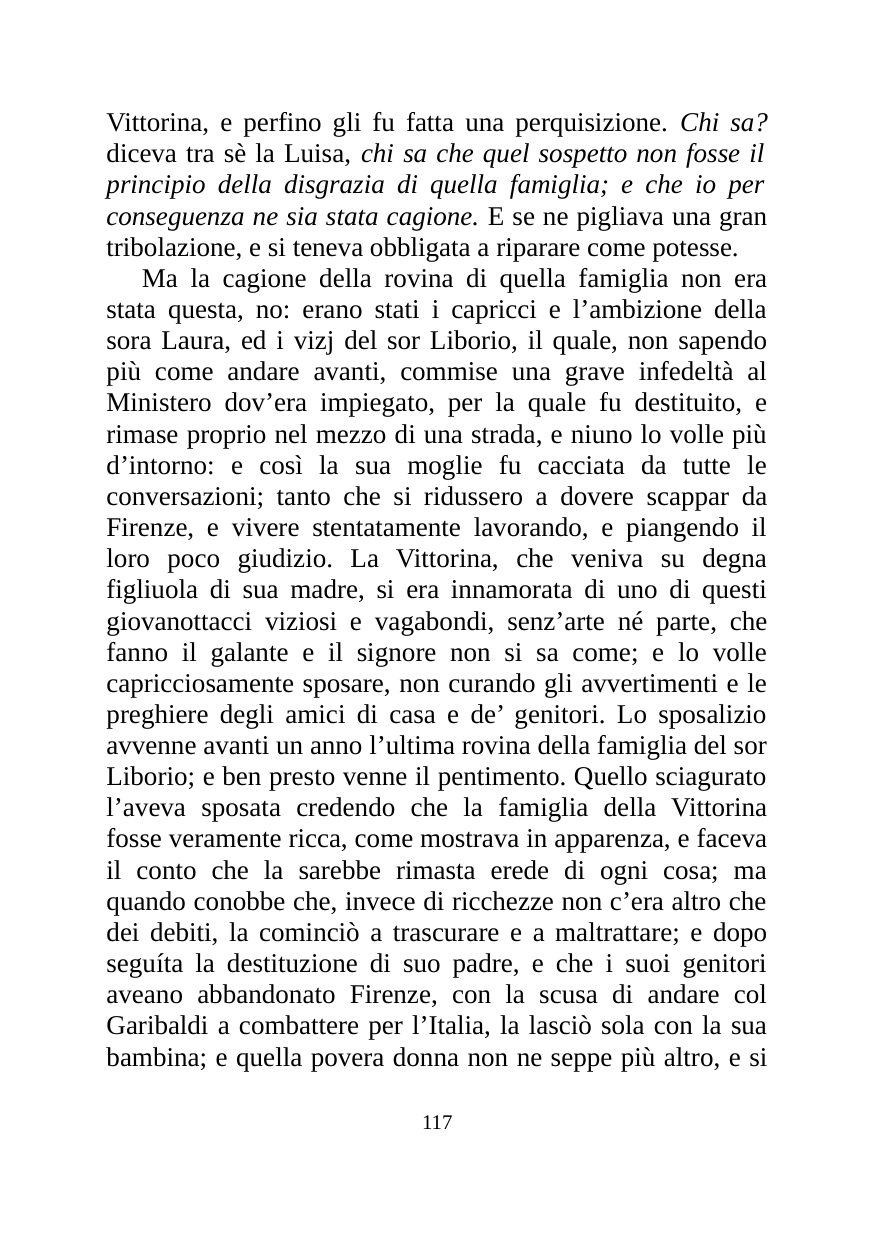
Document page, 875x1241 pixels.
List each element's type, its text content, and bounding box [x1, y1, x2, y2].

text Vittorina, e perfino gli fu fatta una perquisizione. Chi sa? diceva tra sè la Luisa, chi sa che quel sospetto non fosse il principio della disgrazia di quella famiglia; e che io per conseguenza ne sia stata cagione. E se ne pigliava una gran tribolazione, e si teneva obbligata a riparare come potesse. [106, 106, 768, 262]
text Ma la cagione della rovina di quella famiglia non era stata questa, no: erano stati i capricci e l’ambizione della sora Laura, ed i vizj del sor Liborio, il quale, non sapendo più come andare avanti, commise una grave infedeltà al Ministero dov’era impiegato, per la quale fu destituito, e rimase proprio nel mezzo di una strada, e niuno lo volle più d’intorno: e così la sua moglie fu cacciata da tutte le conversazioni; tanto che si ridussero a dovere scappar da Firenze, e vivere stentatamente lavorando, e piangendo il loro poco giudizio. La Vittorina, che veniva su degna figliuola di sua madre, si era innamorata di uno di questi giovanottacci viziosi e vagabondi, senz’arte né parte, che fanno il galante e il signore non si sa come; e lo volle capricciosamente sposare, non curando gli avvertimenti e le preghiere degli amici di casa e de’ genitori. Lo sposalizio avvenne avanti un anno l’ultima rovina della famiglia del sor Liborio; e ben presto venne il pentimento. Quello sciagurato l’aveva sposata credendo che la famiglia della Vittorina fosse veramente ricca, come mostrava in apparenza, e faceva il conto che la sarebbe rimasta erede di ogni cosa; ma quando conobbe che, invece di ricchezze non c’era altro che dei debiti, la cominciò a trascurare e a maltrattare; e dopo seguíta la destituzione di suo padre, e che i suoi genitori aveano abbandonato Firenze, con la scusa di andare col Garibaldi a combattere per l’Italia, la lasciò sola con la sua bambina; e quella povera donna non ne seppe più altro, e si [106, 262, 768, 1072]
